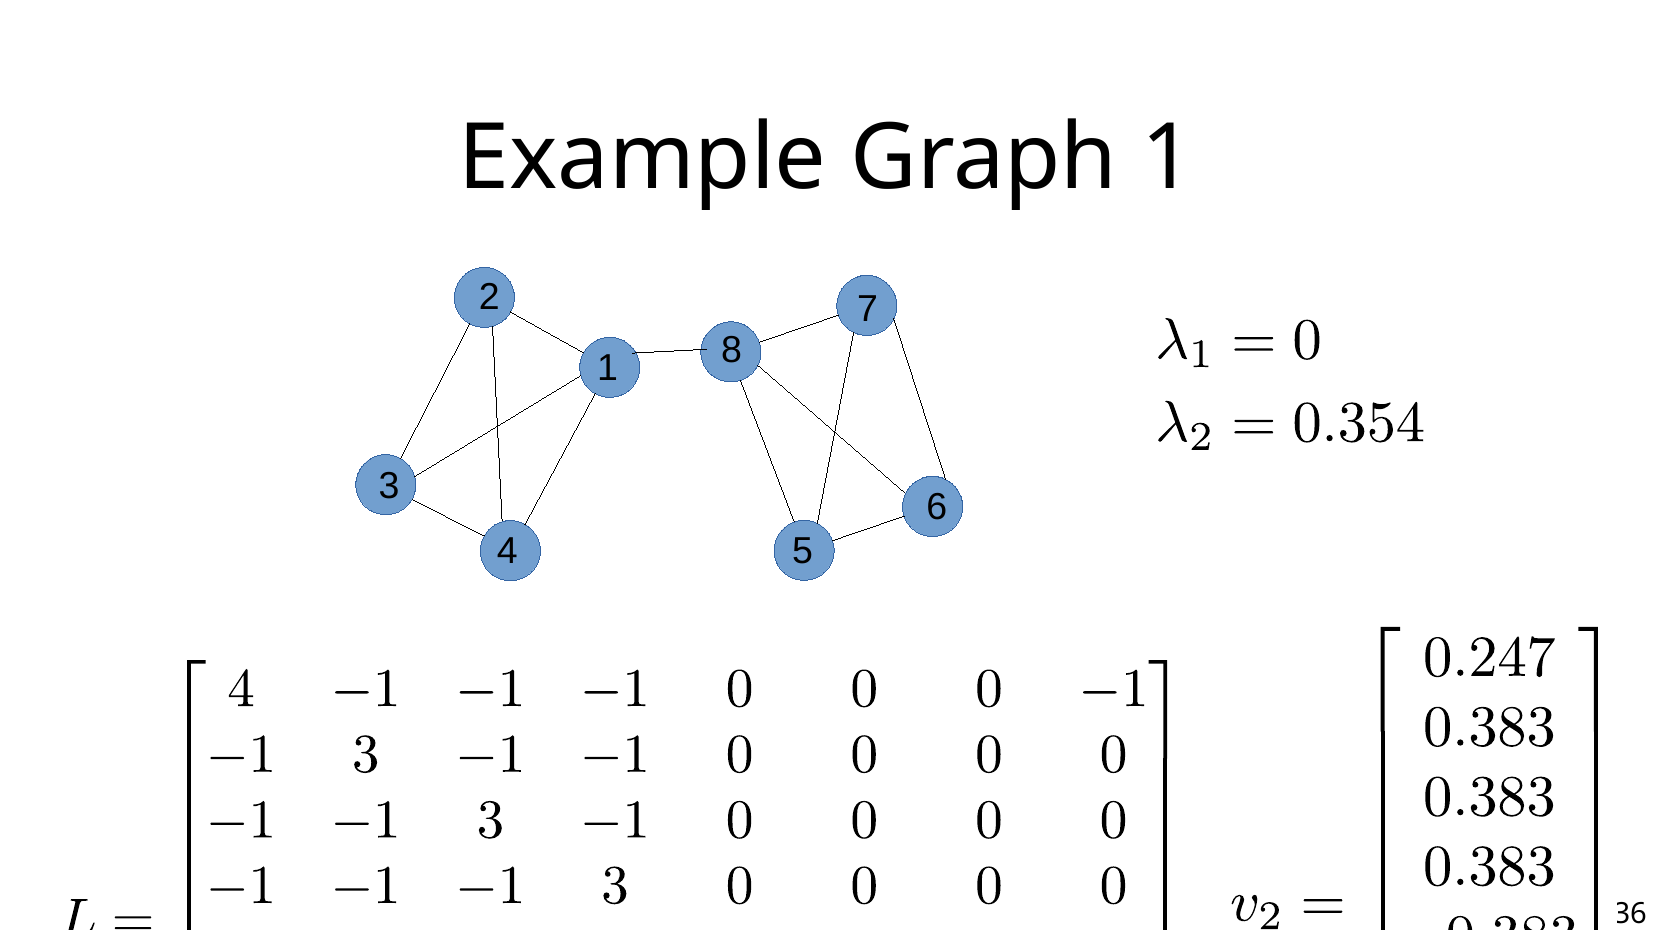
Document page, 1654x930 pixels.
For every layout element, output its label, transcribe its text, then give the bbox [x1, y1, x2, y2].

text_box [1230, 626, 1617, 930]
text_box 4 [482, 521, 533, 579]
text_box 1 [582, 338, 633, 396]
title Example Graph 1 [82, 49, 1571, 257]
text_box 2 [464, 267, 515, 325]
text_box [59, 660, 1186, 930]
text_box 7 [842, 279, 893, 337]
text_box [828, 532, 835, 569]
text_box [633, 348, 640, 387]
text_box [757, 337, 761, 365]
text_box [355, 465, 363, 505]
text_box [1155, 400, 1426, 450]
text_box 6 [911, 477, 962, 535]
text_box [454, 275, 464, 320]
text_box [700, 350, 706, 369]
text_box [893, 290, 897, 319]
text_box [716, 378, 746, 382]
text_box 5 [777, 521, 828, 579]
text_box 3 [363, 456, 415, 514]
text_box [533, 530, 541, 571]
text_box [852, 275, 882, 279]
text_box [701, 335, 706, 349]
text_box [1155, 318, 1322, 368]
text_box [902, 485, 911, 528]
text_box [836, 288, 842, 323]
text_box 8 [706, 320, 757, 378]
